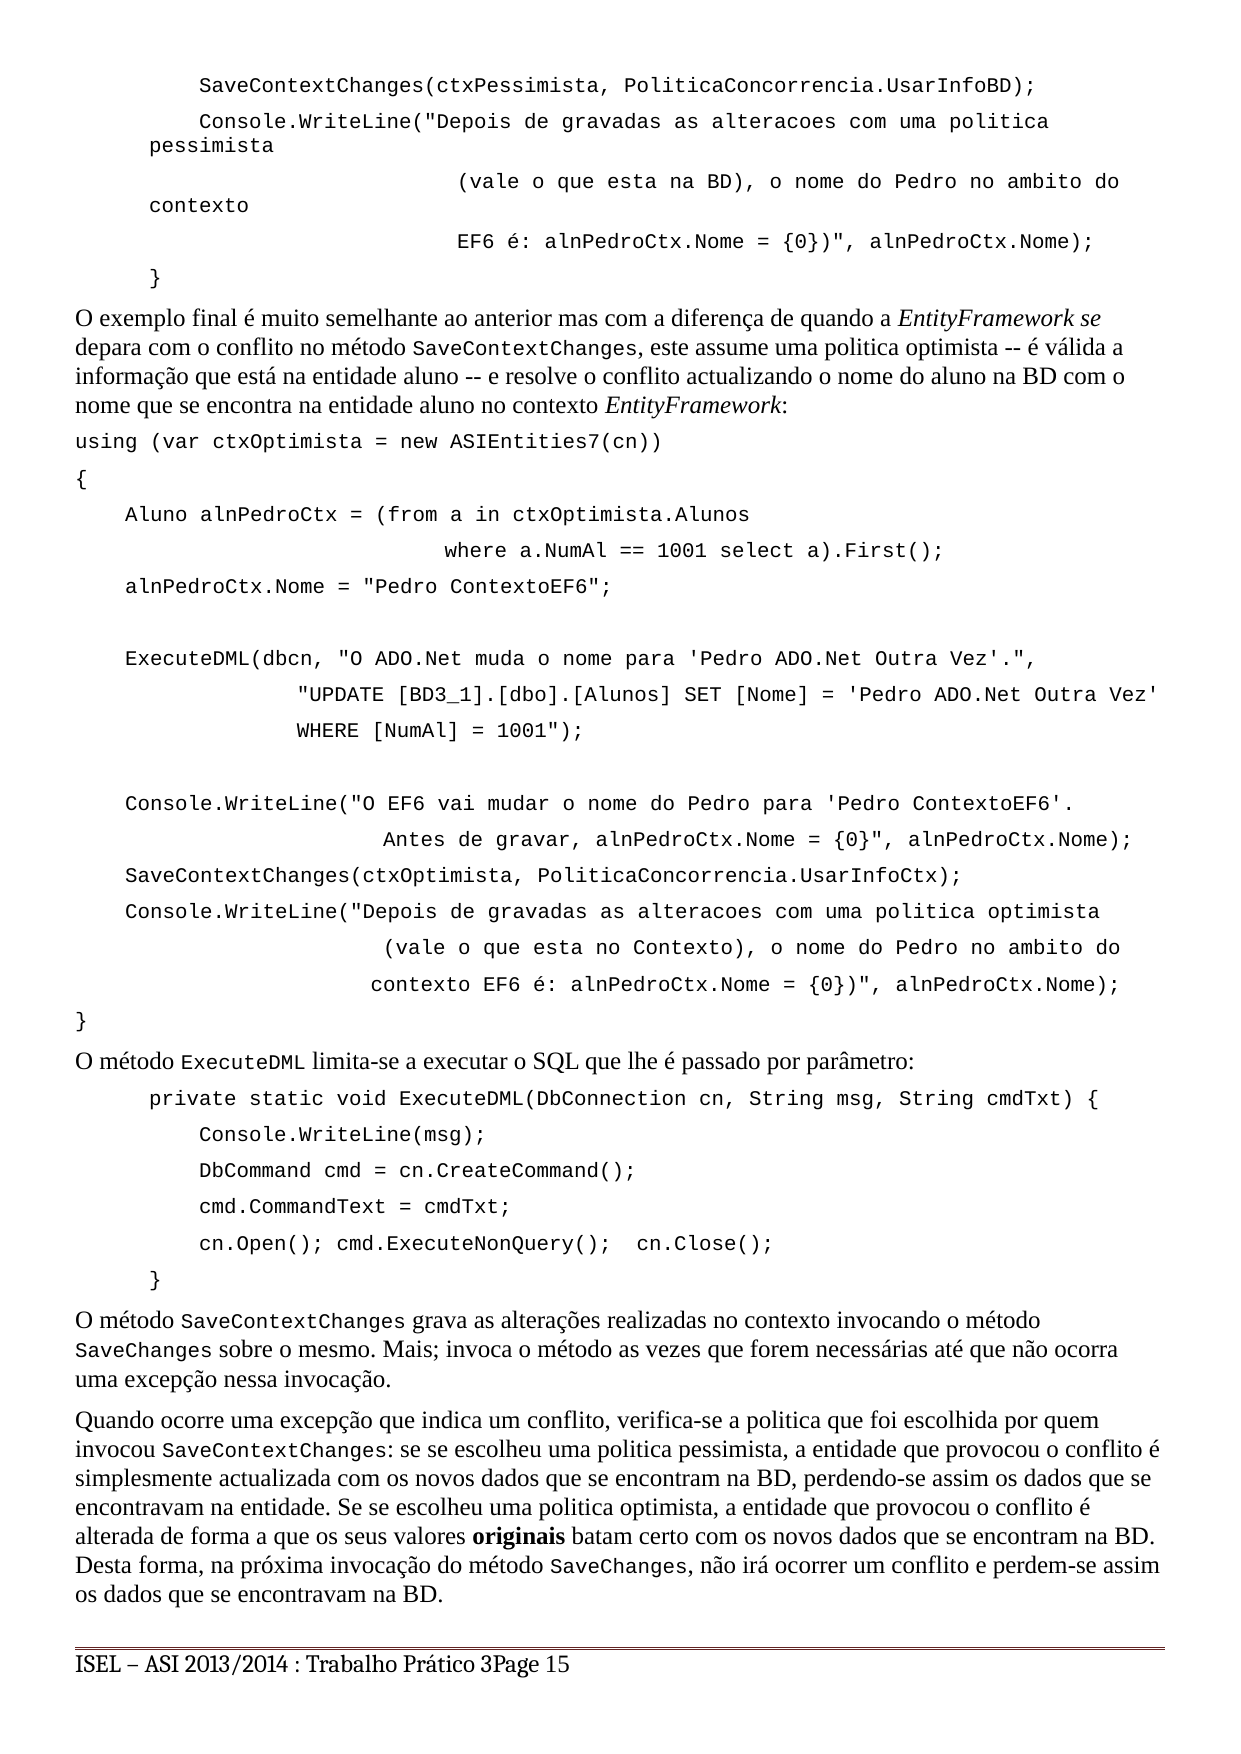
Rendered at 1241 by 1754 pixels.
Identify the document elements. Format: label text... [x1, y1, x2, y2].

text (vale o que esta na BD), o nome do Pedro no ambito do contexto [149, 171, 1165, 218]
text O método ExecuteDML limita-se a executar o SQL que lhe é passado por parâmetro: [75, 1046, 1165, 1075]
text } [75, 1010, 1165, 1033]
text cmd.CommandText = cmdTxt; [149, 1196, 1165, 1220]
text O exemplo final é muito semelhante ao anterior mas com a diferença de quando a EntityFramework se depara com o conflito no método SaveContextChanges, este assume uma politica optimista -- é válida a informação que está na entidade aluno -- e resolve o conflito actualizando o nome do aluno na BD com o nome que se encontra na entidade aluno no contexto EntityFramework: [75, 303, 1165, 419]
text { [75, 467, 1165, 491]
text SaveContextChanges(ctxPessimista, PoliticaConcorrencia.UsarInfoBD); [149, 75, 1165, 99]
text using (var ctxOptimista = new ASIEntities7(cn)) [75, 431, 1165, 455]
text alnPedroCtx.Nome = "Pedro ContextoEF6"; [75, 576, 1165, 599]
text ExecuteDML(dbcn, "O ADO.Net muda o nome para 'Pedro ADO.Net Outra Vez'.", [75, 648, 1165, 672]
text DbCommand cmd = cn.CreateCommand(); [149, 1160, 1165, 1184]
text EF6 é: alnPedroCtx.Nome = {0})", alnPedroCtx.Nome); [149, 231, 1165, 254]
text Console.WriteLine("Depois de gravadas as alteracoes com uma politica pessimista [149, 111, 1165, 158]
text "UPDATE [BD3_1].[dbo].[Alunos] SET [Nome] = 'Pedro ADO.Net Outra Vez' [75, 684, 1165, 708]
text where a.NumAl == 1001 select a).First(); [75, 540, 1165, 563]
text cn.Open(); cmd.ExecuteNonQuery(); cn.Close(); [149, 1232, 1165, 1256]
text } [149, 267, 1165, 291]
text } [149, 1269, 1165, 1292]
text O método SaveContextChanges grava as alterações realizadas no contexto invocando o método SaveChanges sobre o mesmo. Mais; invoca o método as vezes que forem necessárias até que não ocorra uma excepção nessa invocação. [75, 1305, 1165, 1393]
text Aluno alnPedroCtx = (from a in ctxOptimista.Alunos [75, 504, 1165, 527]
text Antes de gravar, alnPedroCtx.Nome = {0}", alnPedroCtx.Nome); [75, 829, 1165, 853]
text Console.WriteLine("Depois de gravadas as alteracoes com uma politica optimista [75, 901, 1165, 925]
text (vale o que esta no Contexto), o nome do Pedro no ambito do [75, 937, 1165, 961]
text Quando ocorre uma excepção que indica um conflito, verifica-se a politica que foi escolhida por quem invocou SaveContextChanges: se se escolheu uma politica pessimista, a entidade que provocou o conflito é simplesmente actualizada com os novos dados que se encontram na BD, perdendo-se assim os dados que se encontravam na entidade. Se se escolheu uma politica optimista, a entidade que provocou o conflito é alterada de forma a que os seus valores originais batam certo com os novos dados que se encontram na BD. Desta forma, na próxima invocação do método SaveChanges, não irá ocorrer um conflito e perdem-se assim os dados que se encontravam na BD. [75, 1405, 1165, 1608]
text contexto EF6 é: alnPedroCtx.Nome = {0})", alnPedroCtx.Nome); [75, 973, 1165, 997]
text Console.WriteLine(msg); [149, 1124, 1165, 1148]
text WHERE [NumAl] = 1001"); [75, 721, 1165, 744]
text private static void ExecuteDML(DbConnection cn, String msg, String cmdTxt) { [149, 1088, 1165, 1112]
text Console.WriteLine("O EF6 vai mudar o nome do Pedro para 'Pedro ContextoEF6'. [75, 793, 1165, 816]
text SaveContextChanges(ctxOptimista, PoliticaConcorrencia.UsarInfoCtx); [75, 865, 1165, 889]
